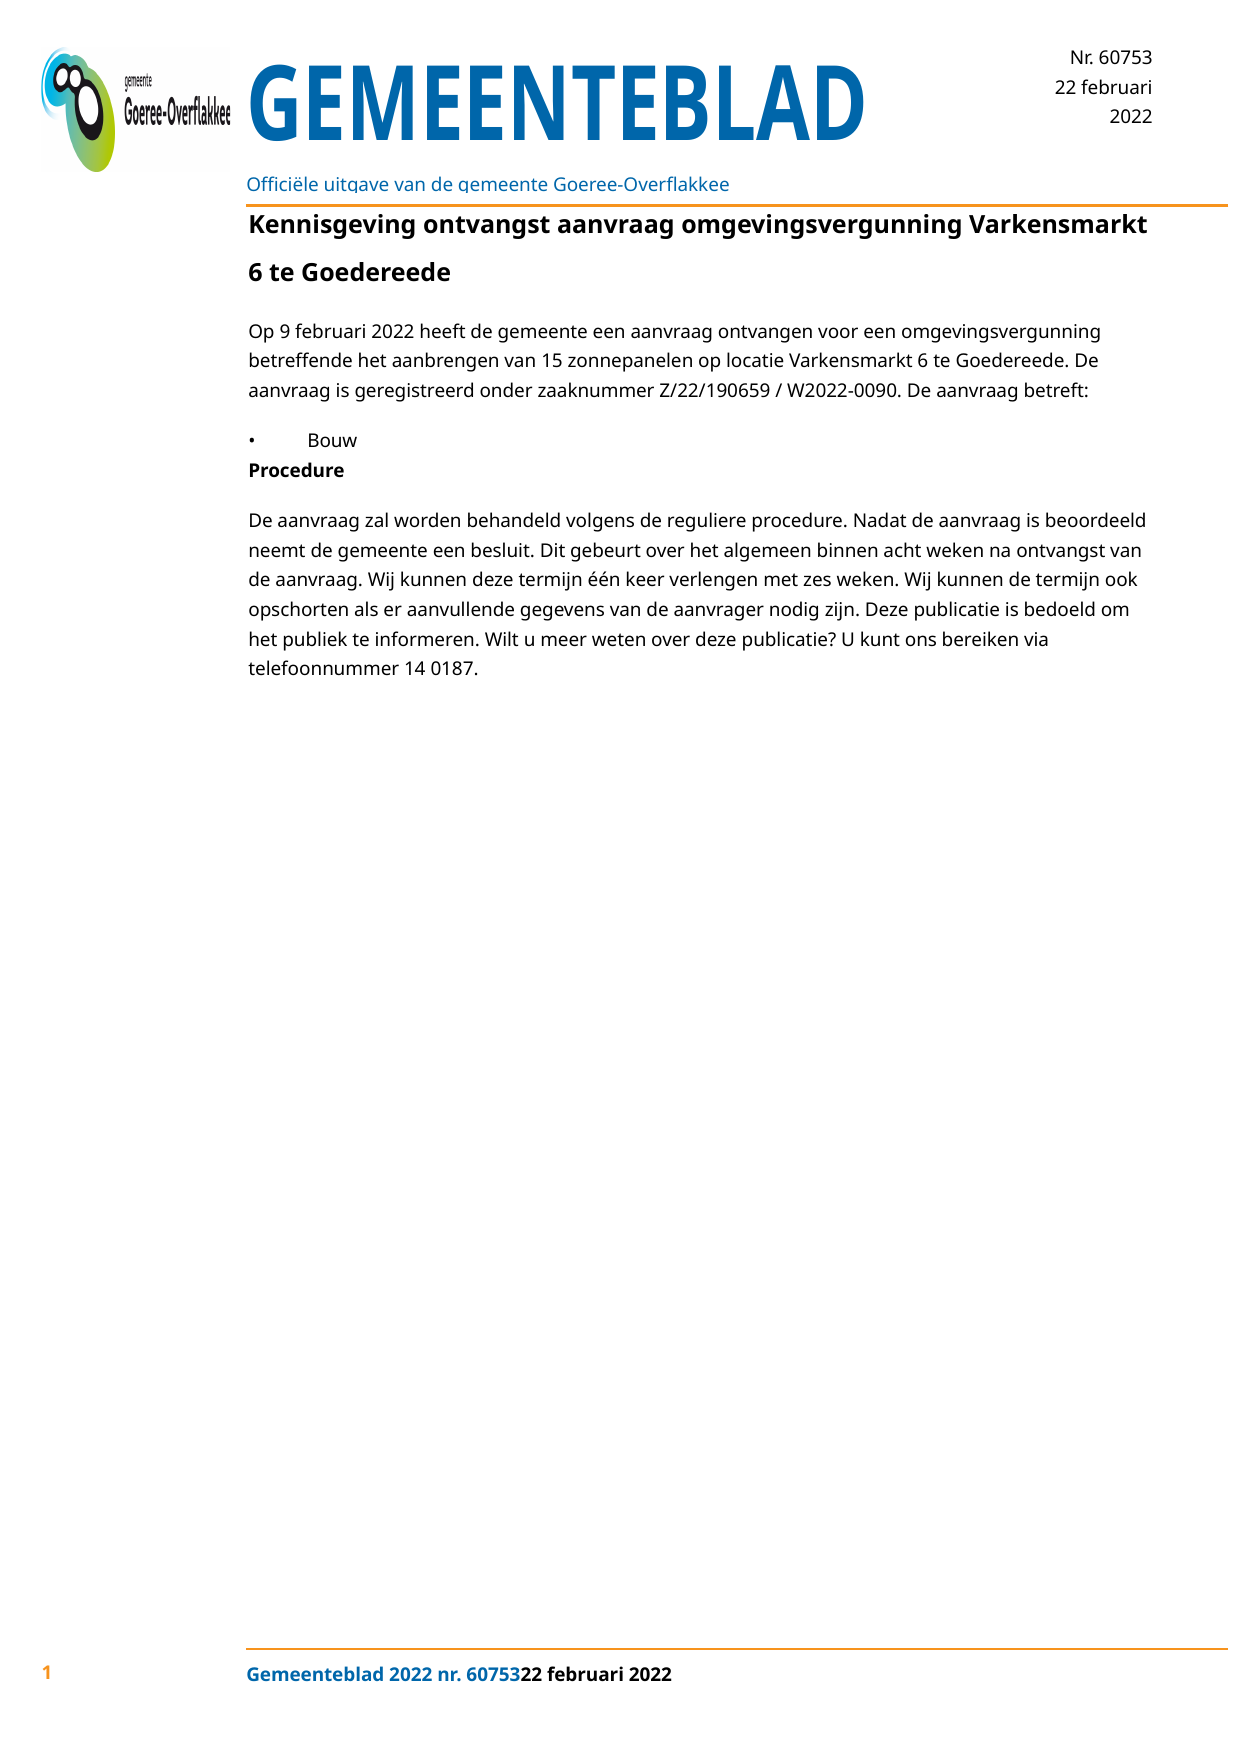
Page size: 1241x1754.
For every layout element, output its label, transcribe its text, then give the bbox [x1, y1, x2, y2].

list Bouw [248, 427, 1152, 453]
text De aanvraag zal worden behandeld volgens de reguliere procedure. Nadat de aanvraag is beoordeeld neemt de gemeente een besluit. Dit gebeurt over het algemeen binnen acht weken na ontvangst van de aanvraag. Wij kunnen deze termijn één keer verlengen met zes weken. Wij kunnen de termijn ook opschorten als er aanvullende gegevens van de aanvrager nodig zijn. Deze publicatie is bedoeld om het publiek te informeren. Wilt u meer weten over deze publicatie? U kunt ons bereiken via telefoonnummer 14 0187. [248, 507, 1152, 681]
text Op 9 februari 2022 heeft de gemeente een aanvraag ontvangen voor een omgevingsvergunning betreffende het aanbrengen van 15 zonnepanelen op locatie Varkensmarkt 6 te Goedereede. De aanvraag is geregistreerd onder zaaknummer Z/22/190659 / W2022-0090. De aanvraag betreft: [248, 318, 1152, 403]
text Kennisgeving ontvangst aanvraag omgevingsvergunning Varkensmarkt 6 te Goedereede [248, 207, 1152, 288]
text Procedure [248, 457, 1152, 483]
picture [41, 47, 231, 172]
